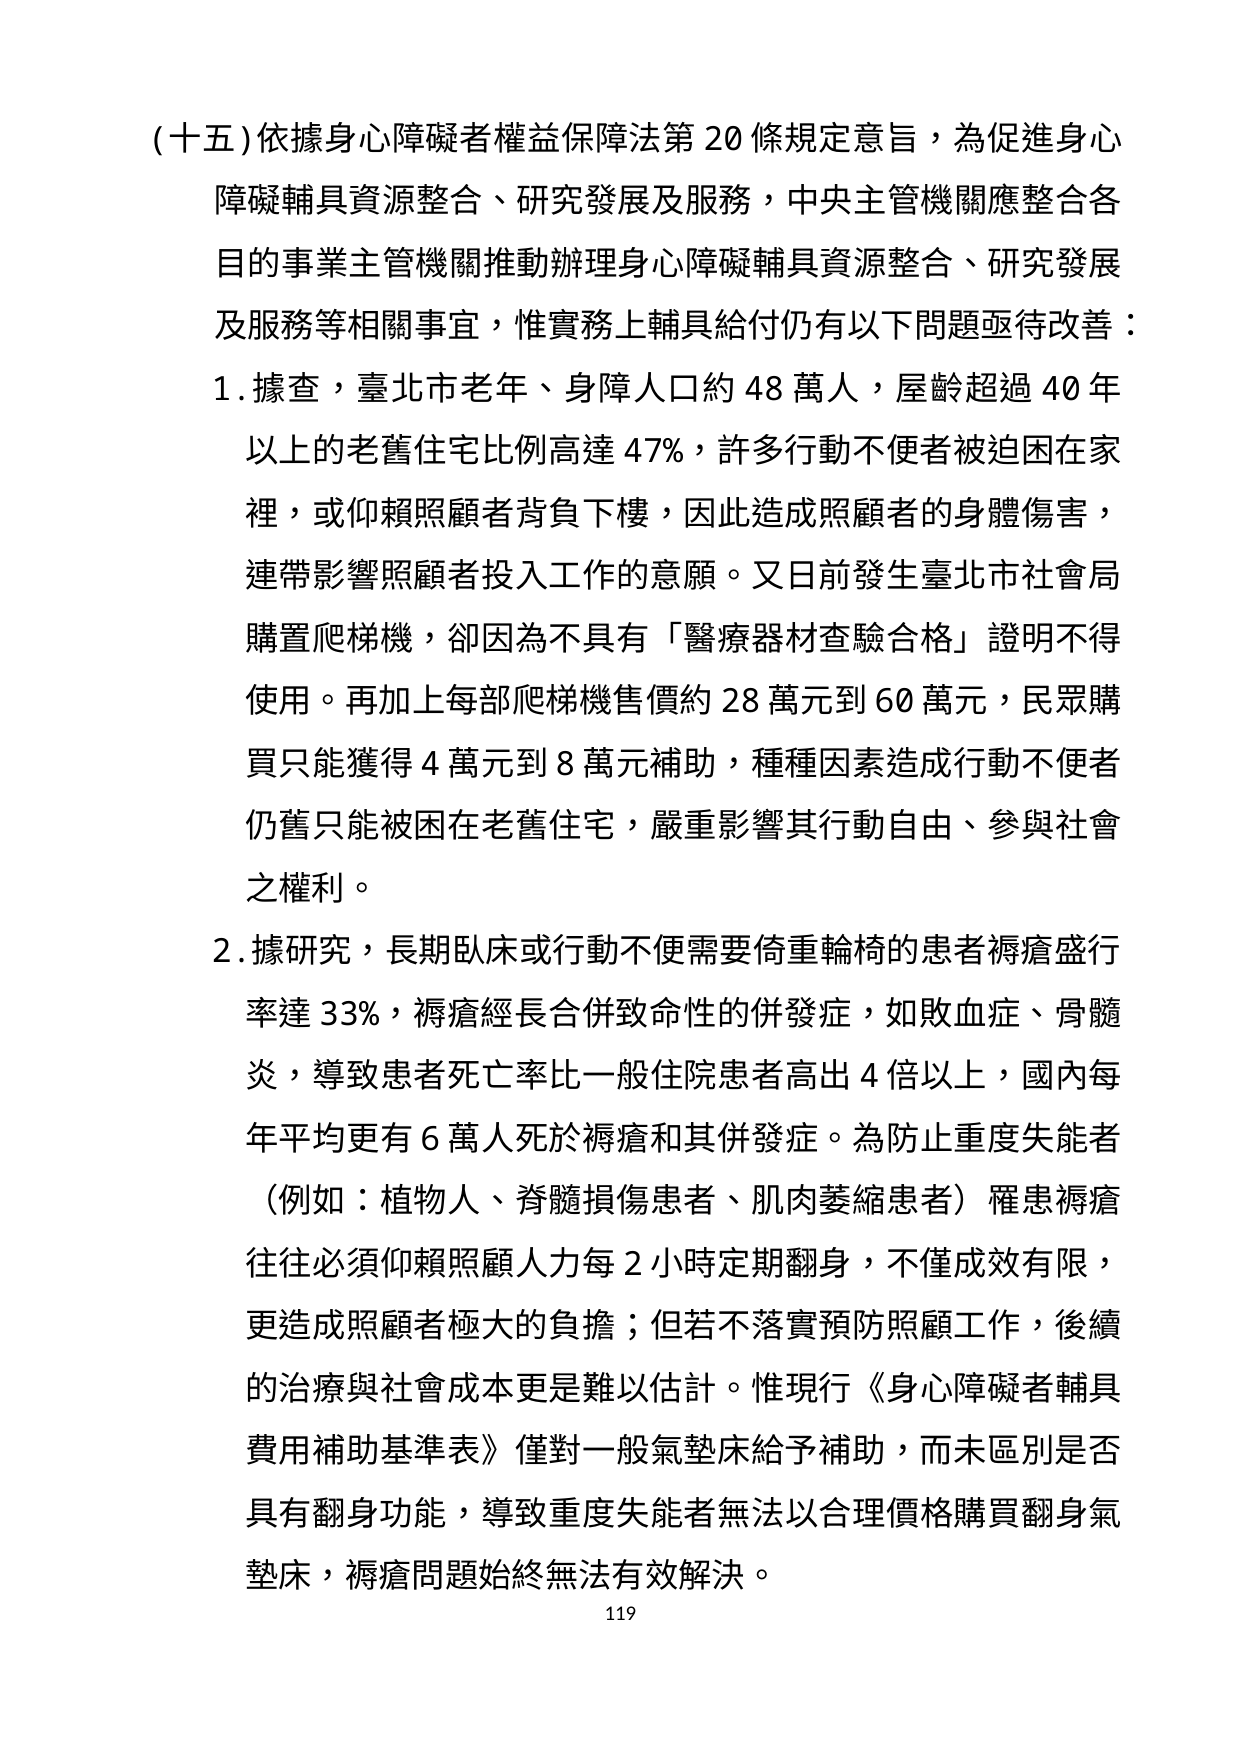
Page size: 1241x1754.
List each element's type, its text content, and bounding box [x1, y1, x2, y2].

text 1.據查，臺北市老年、身障人口約48萬人，屋齡超過40年以上的老舊住宅比例高達47%，許多行動不便者被迫困在家裡，或仰賴照顧者背負下樓，因此造成照顧者的身體傷害，連帶影響照顧者投入工作的意願。又日前發生臺北市社會局購置爬梯機，卻因為不具有「醫療器材查驗合格」證明不得使用。再加上每部爬梯機售價約28萬元到60萬元，民眾購買只能獲得4萬元到8萬元補助，種種因素造成行動不便者仍舊只能被困在老舊住宅，嚴重影響其行動自由、參與社會之權利。 [211, 344, 1122, 907]
text (十五)依據身心障礙者權益保障法第20條規定意旨，為促進身心障礙輔具資源整合、研究發展及服務，中央主管機關應整合各目的事業主管機關推動辦理身心障礙輔具資源整合、研究發展及服務等相關事宜，惟實務上輔具給付仍有以下問題亟待改善： [148, 94, 1122, 344]
text 2.據研究，長期臥床或行動不便需要倚重輪椅的患者褥瘡盛行率達33%，褥瘡經長合併致命性的併發症，如敗血症、骨髓炎，導致患者死亡率比一般住院患者高出4倍以上，國內每年平均更有6萬人死於褥瘡和其併發症。為防止重度失能者（例如：植物人、脊髓損傷患者、肌肉萎縮患者）罹患褥瘡，往往必須仰賴照顧人力每2小時定期翻身，不僅成效有限，更造成照顧者極大的負擔；但若不落實預防照顧工作，後續的治療與社會成本更是難以估計。惟現行《身心障礙者輔具費用補助基準表》僅對一般氣墊床給予補助，而未區別是否具有翻身功能，導致重度失能者無法以合理價格購買翻身氣墊床，褥瘡問題始終無法有效解決。 [211, 907, 1122, 1594]
